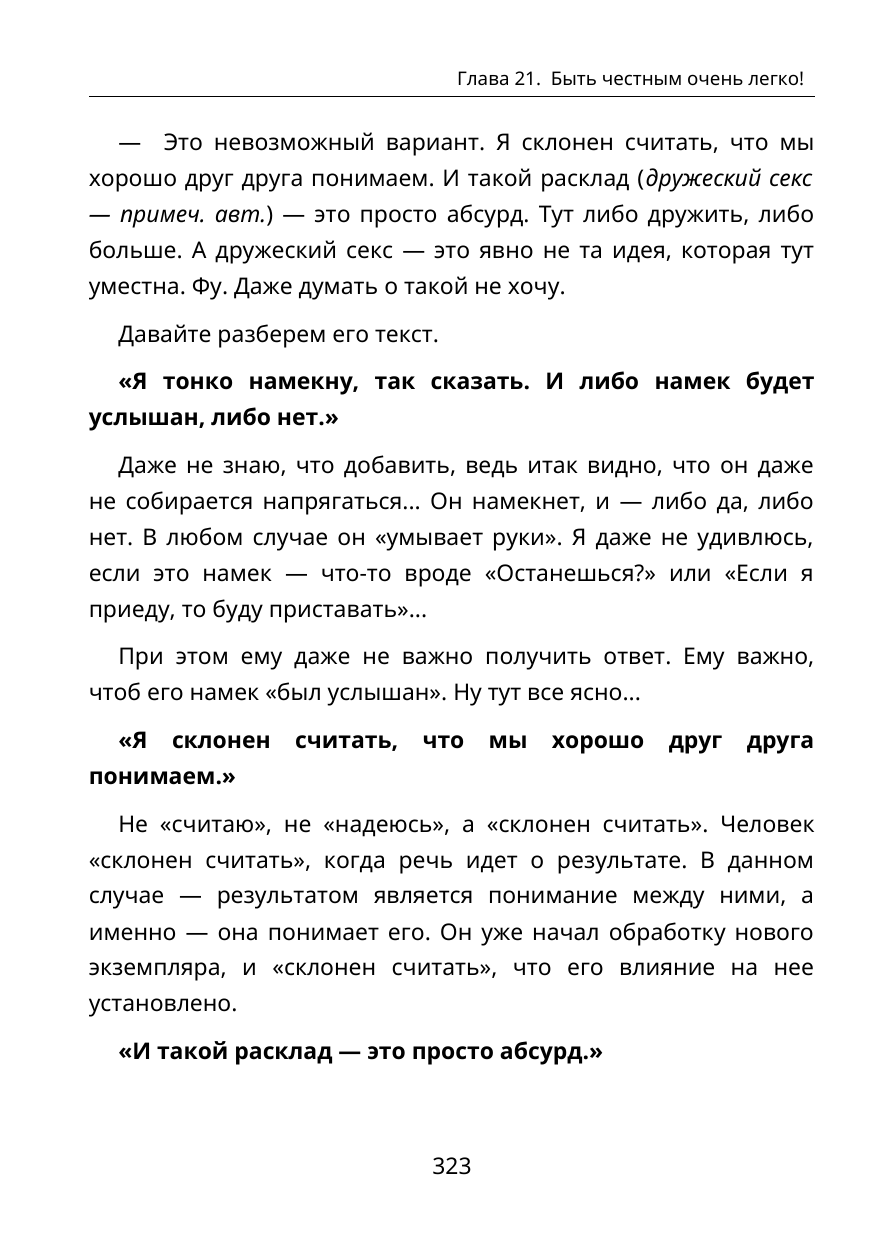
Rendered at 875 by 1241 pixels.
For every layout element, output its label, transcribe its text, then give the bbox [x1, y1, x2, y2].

text «Я склонен считать, что мы хорошо друг друга понимаем.» [88, 724, 815, 791]
text Давайте разберем его текст. [88, 317, 815, 349]
text «И такой расклад — это просто абсурд.» [88, 1035, 815, 1066]
list Это невозможный вариант. Я склонен считать, что мы хорошо друг друга понимаем. И такой расклад (дружеский секс — примеч. авт.) — это просто абсурд. Тут либо дружить, либо больше. А дружеский секс — это явно не та идея, которая тут уместна. Фу. Даже думать о такой не хочу. [88, 126, 815, 301]
text При этом ему даже не важно получить ответ. Ему важно, чтоб его намек «был услышан». Ну тут все ясно... [88, 640, 815, 707]
text «Я тонко намекну, так сказать. И либо намек будет услышан, либо нет.» [88, 365, 815, 432]
text Не «считаю», не «надеюсь», а «склонен считать». Человек «склонен считать», когда речь идет о результате. В данном случае — результатом является понимание между ними, а именно — она понимает его. Он уже начал обработку нового экземпляра, и «склонен считать», что его влияние на нее установлено. [88, 808, 815, 1018]
text Даже не знаю, что добавить, ведь итак видно, что он даже не собирается напрягаться... Он намекнет, и — либо да, либо нет. В любом случае он «умывает руки». Я даже не удивлюсь, если это намек — что-то вроде «Останешься?» или «Если я приеду, то буду приставать»... [88, 449, 815, 624]
